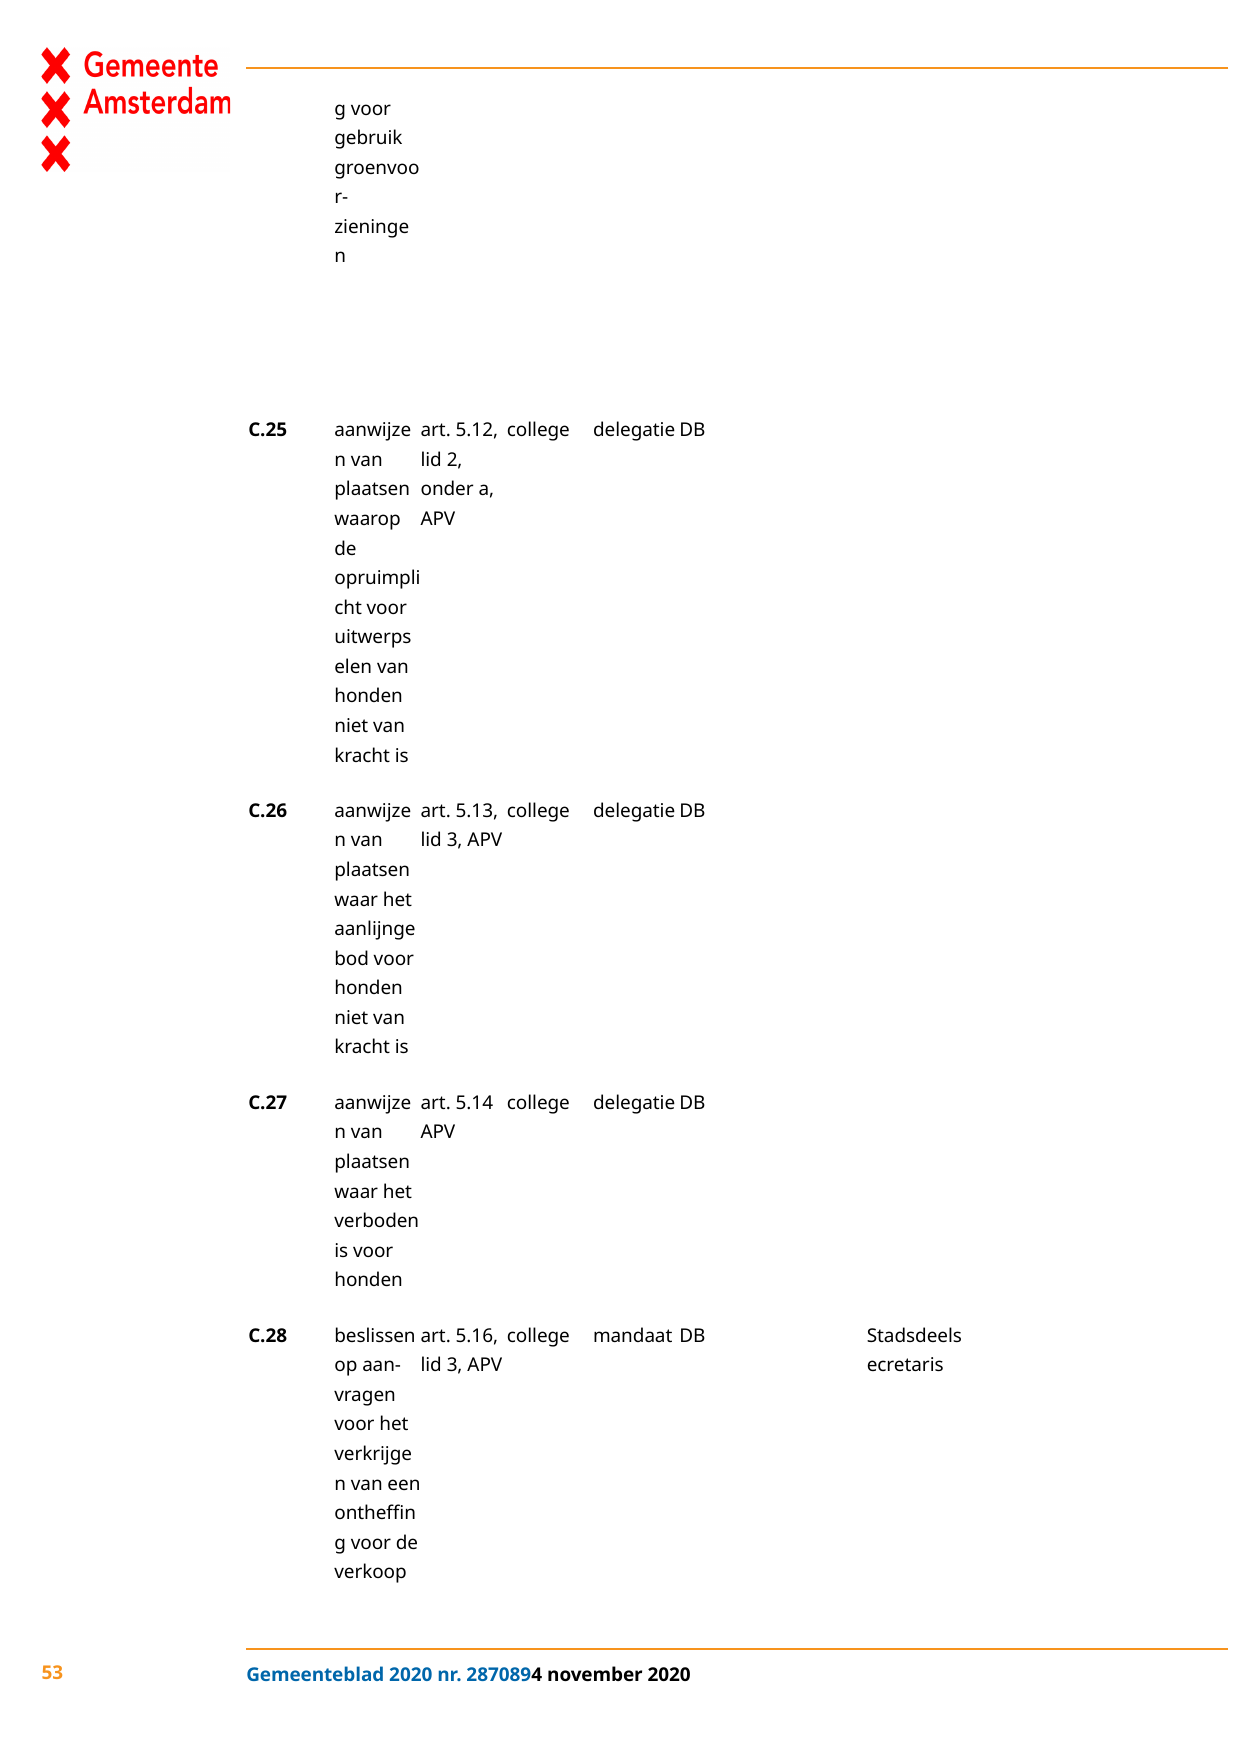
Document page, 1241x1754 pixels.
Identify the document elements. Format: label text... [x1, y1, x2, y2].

table_cell aanwijzen van plaatsen waarop de opruimplicht voor uitwerpselen van honden niet van kracht is [334, 269, 420, 767]
table_cell art. 5.16, lid 3, APV [420, 1292, 507, 1584]
table_cell delegatie [593, 1060, 679, 1292]
table_cell college [507, 1060, 593, 1292]
table_cell DB [679, 269, 765, 767]
table_cell [507, 95, 593, 268]
table_cell art. 5.14 APV [420, 1060, 507, 1292]
picture [41, 47, 231, 172]
table_cell art. 5.13, lid 3, APV [420, 768, 507, 1059]
table_cell C.26 [248, 768, 334, 1059]
table_cell art. 5.12, lid 2, onder a, APV [420, 269, 507, 767]
table_cell [679, 95, 765, 268]
table_cell delegatie [593, 768, 679, 1059]
table_cell mandaat [593, 1292, 679, 1584]
table_cell [593, 95, 679, 268]
table_cell [765, 95, 867, 268]
table_cell g voor gebruik groenvoor-zieningen [334, 95, 420, 268]
table_cell [765, 1292, 867, 1584]
table_cell [867, 269, 968, 767]
table_cell C.25 [248, 269, 334, 767]
table_cell C.28 [248, 1292, 334, 1584]
table_cell [765, 269, 867, 767]
table_cell DB [679, 768, 765, 1059]
table_cell college [507, 269, 593, 767]
table_cell aanwijzen van plaatsen waar het verboden is voor honden [334, 1060, 420, 1292]
table_cell DB [679, 1292, 765, 1584]
table_cell [420, 95, 507, 268]
table_cell [867, 1060, 968, 1292]
table_cell delegatie [593, 269, 679, 767]
table_cell [765, 768, 867, 1059]
table_cell beslissen op aan-vragen voor het verkrijgen van een ontheffing voor de verkoop [334, 1292, 420, 1584]
table_cell [867, 768, 968, 1059]
table_cell college [507, 1292, 593, 1584]
table_cell Stadsdeelsecretaris [867, 1292, 968, 1584]
table_cell college [507, 768, 593, 1059]
table_cell [248, 95, 334, 268]
table_cell C.27 [248, 1060, 334, 1292]
table_cell aanwijzen van plaatsen waar het aanlijngebod voor honden niet van kracht is [334, 768, 420, 1059]
table_cell [867, 95, 968, 268]
table_cell [765, 1060, 867, 1292]
table_cell DB [679, 1060, 765, 1292]
